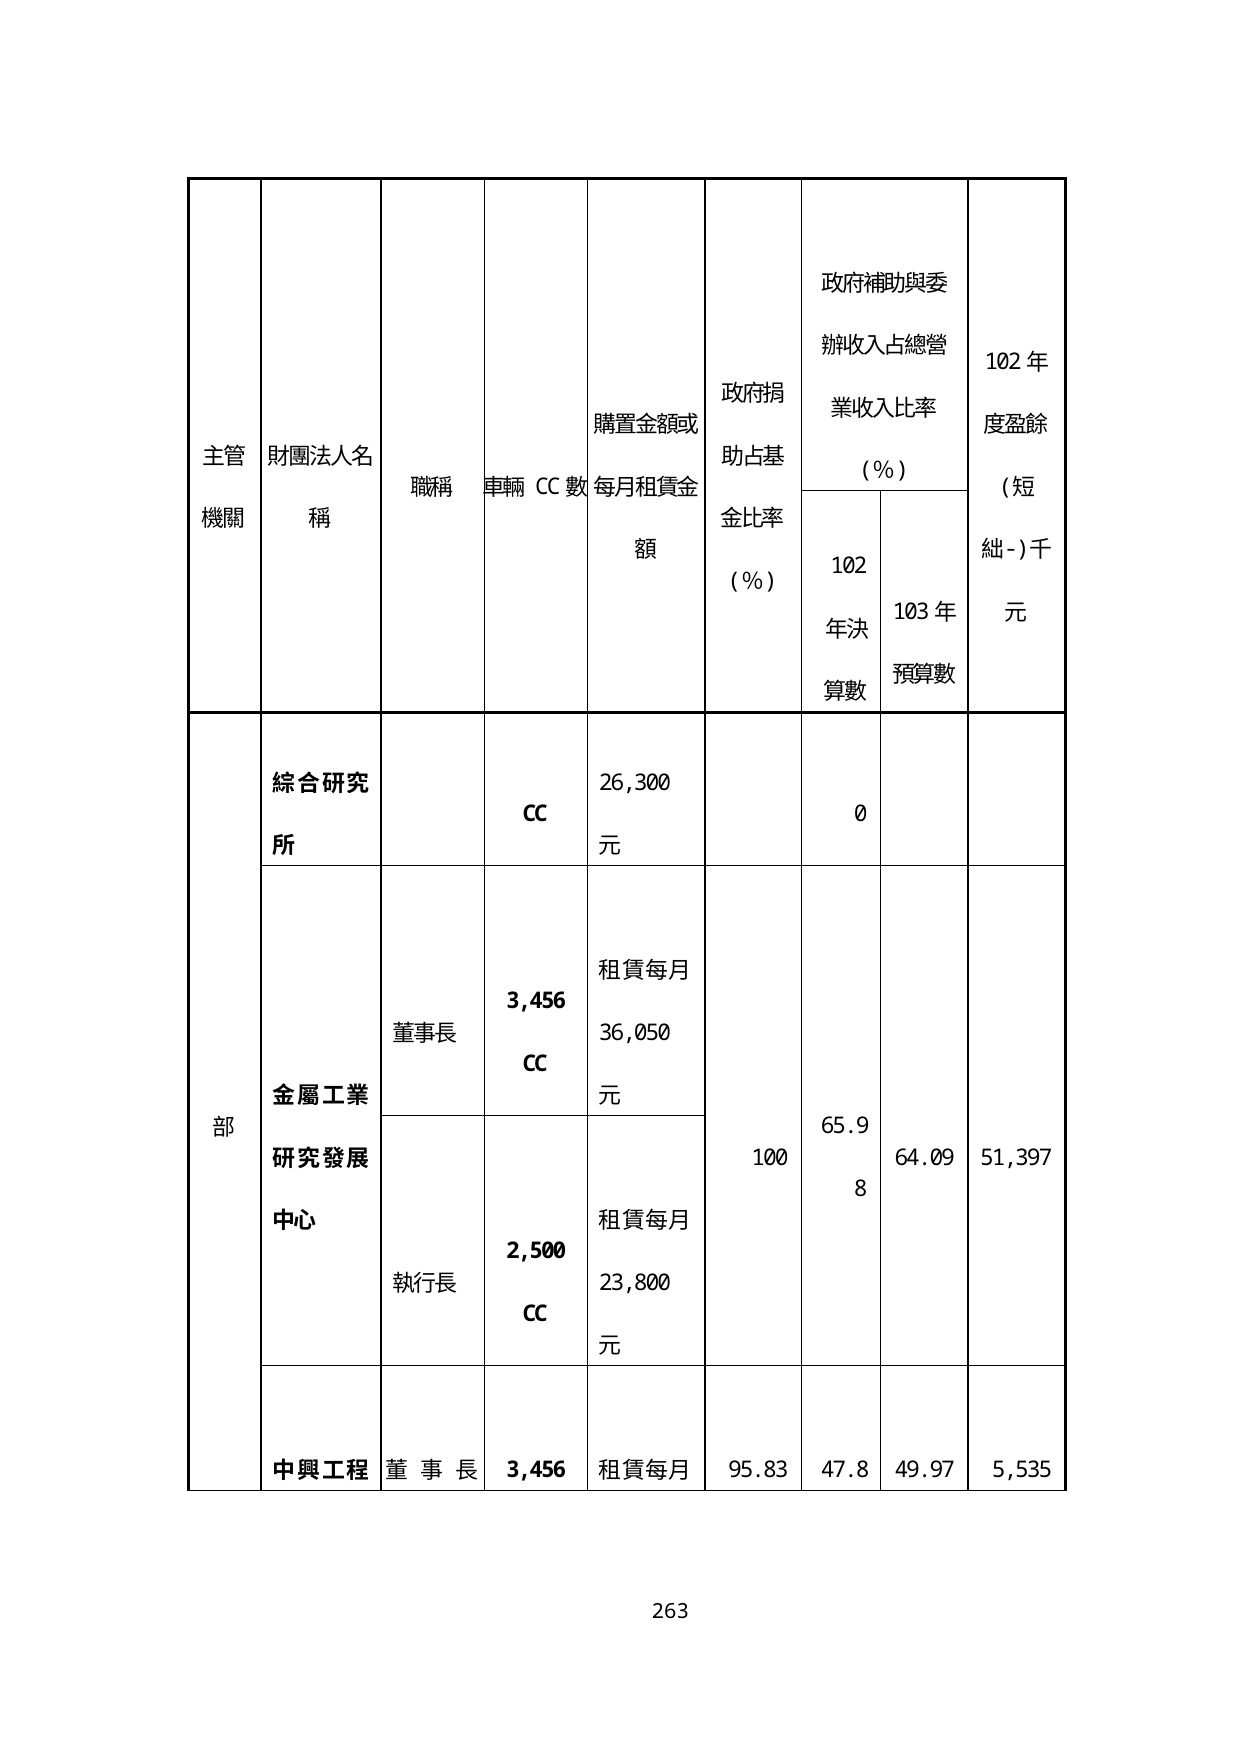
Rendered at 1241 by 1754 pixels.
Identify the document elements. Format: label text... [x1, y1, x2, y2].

table_header 102年度盈餘(短絀-)千元 [969, 180, 1064, 711]
table_header 財團法人名稱 [262, 180, 380, 711]
table_cell 董事長 [382, 1366, 484, 1490]
table_cell 49.97 [881, 1366, 967, 1490]
table_header 政府捐助占基金比率(％) [706, 180, 801, 711]
table_cell CC [485, 714, 587, 865]
table_cell [969, 714, 1064, 865]
table_cell 租賃每月 [588, 1366, 704, 1490]
table_cell 2,500 CC [485, 1116, 587, 1365]
table_cell 中興工程 [262, 1366, 380, 1490]
table_cell 64.09 [881, 866, 967, 1365]
table_cell 100 [706, 866, 801, 1365]
table_header 主管機關 [190, 180, 260, 711]
table_cell 金屬工業研究發展中心 [262, 866, 380, 1365]
table_cell 執行長 [382, 1116, 484, 1365]
table_cell [382, 714, 484, 865]
table_header 政府補助與委辦收入占總營業收入比率(％) [802, 180, 967, 490]
table_cell 5,535 [969, 1366, 1064, 1490]
table_cell 47.8 [802, 1366, 880, 1490]
table_cell [706, 714, 801, 865]
table_cell 3,456 CC [485, 866, 587, 1115]
table_cell 51,397 [969, 866, 1064, 1365]
table_cell 租賃每月36,050元 [588, 866, 704, 1115]
table_cell 26,300元 [588, 714, 704, 865]
table_cell 綜合研究所 [262, 714, 380, 865]
table_cell [881, 714, 967, 865]
table_cell 3,456 [485, 1366, 587, 1490]
table_header 職稱 [382, 180, 484, 711]
table_cell 103年預算數 [881, 491, 967, 711]
table_cell 102年決算數 [802, 491, 880, 711]
table_cell 95.83 [706, 1366, 801, 1490]
table_cell 65.98 [802, 866, 880, 1365]
table_cell 部 [190, 714, 260, 1490]
table_header 車輛 CC數 [485, 180, 587, 711]
table_cell 0 [802, 714, 880, 865]
table_header 購置金額或每月租賃金額 [588, 180, 704, 711]
table_cell 董事長 [382, 866, 484, 1115]
table_cell 租賃每月23,800元 [588, 1116, 704, 1365]
